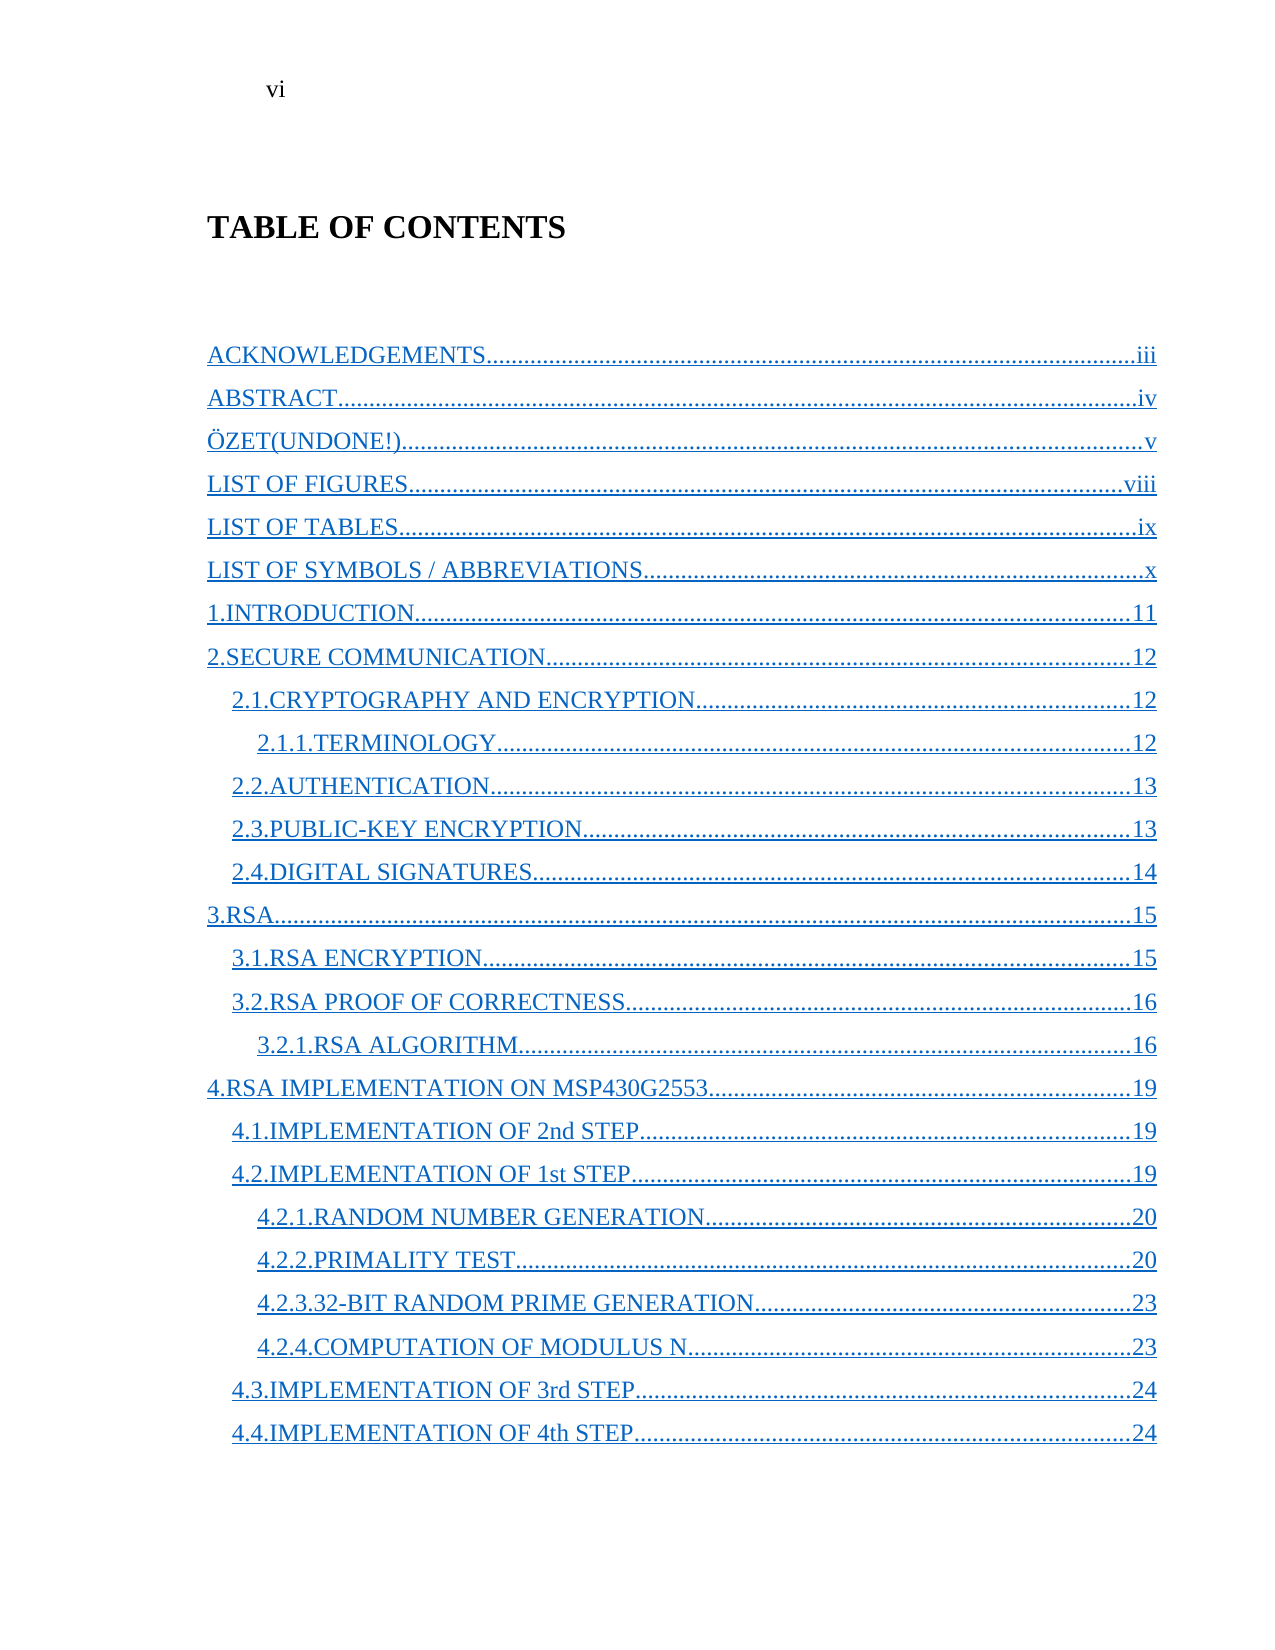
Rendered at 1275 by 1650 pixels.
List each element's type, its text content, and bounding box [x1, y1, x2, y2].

text 4.1.IMPLEMENTATION OF 2nd STEP 19 [232, 1116, 1157, 1141]
text LIST OF TABLES ix [207, 512, 1157, 537]
text 2.3.PUBLIC-KEY ENCRYPTION 13 [232, 814, 1157, 839]
text 4.RSA IMPLEMENTATION ON MSP430G2553 19 [207, 1073, 1157, 1098]
text 3.RSA 15 [207, 900, 1157, 925]
subtitle TABLE OF CONTENTS [207, 207, 1157, 246]
text ÖZET(UNDONE!) v [207, 426, 1157, 451]
text ACKNOWLEDGEMENTS iii [207, 340, 1157, 365]
text 3.2.RSA PROOF OF CORRECTNESS 16 [232, 987, 1157, 1012]
text 4.2.1.RANDOM NUMBER GENERATION 20 [257, 1202, 1157, 1227]
text ABSTRACT iv [207, 383, 1157, 408]
text 4.2.IMPLEMENTATION OF 1st STEP 19 [232, 1159, 1157, 1184]
text 4.4.IMPLEMENTATION OF 4th STEP 24 [232, 1418, 1157, 1443]
text 4.3.IMPLEMENTATION OF 3rd STEP 24 [232, 1375, 1157, 1400]
text 2.1.CRYPTOGRAPHY AND ENCRYPTION 12 [232, 685, 1157, 710]
text 4.2.3.32-BIT RANDOM PRIME GENERATION 23 [257, 1288, 1157, 1313]
text 4.2.2.PRIMALITY TEST 20 [257, 1245, 1157, 1270]
text 2.2.AUTHENTICATION 13 [232, 771, 1157, 796]
text 4.2.4.COMPUTATION OF MODULUS N 23 [257, 1332, 1157, 1357]
text 3.1.RSA ENCRYPTION 15 [232, 943, 1157, 968]
text 3.2.1.RSA ALGORITHM 16 [257, 1030, 1157, 1055]
text 2.1.1.TERMINOLOGY 12 [257, 728, 1157, 753]
text 2.4.DIGITAL SIGNATURES 14 [232, 857, 1157, 882]
text 1.INTRODUCTION 11 [207, 598, 1157, 623]
text LIST OF SYMBOLS / ABBREVIATIONS x [207, 555, 1157, 580]
text 2.SECURE COMMUNICATION 12 [207, 642, 1157, 667]
text LIST OF FIGURES viii [207, 469, 1157, 494]
